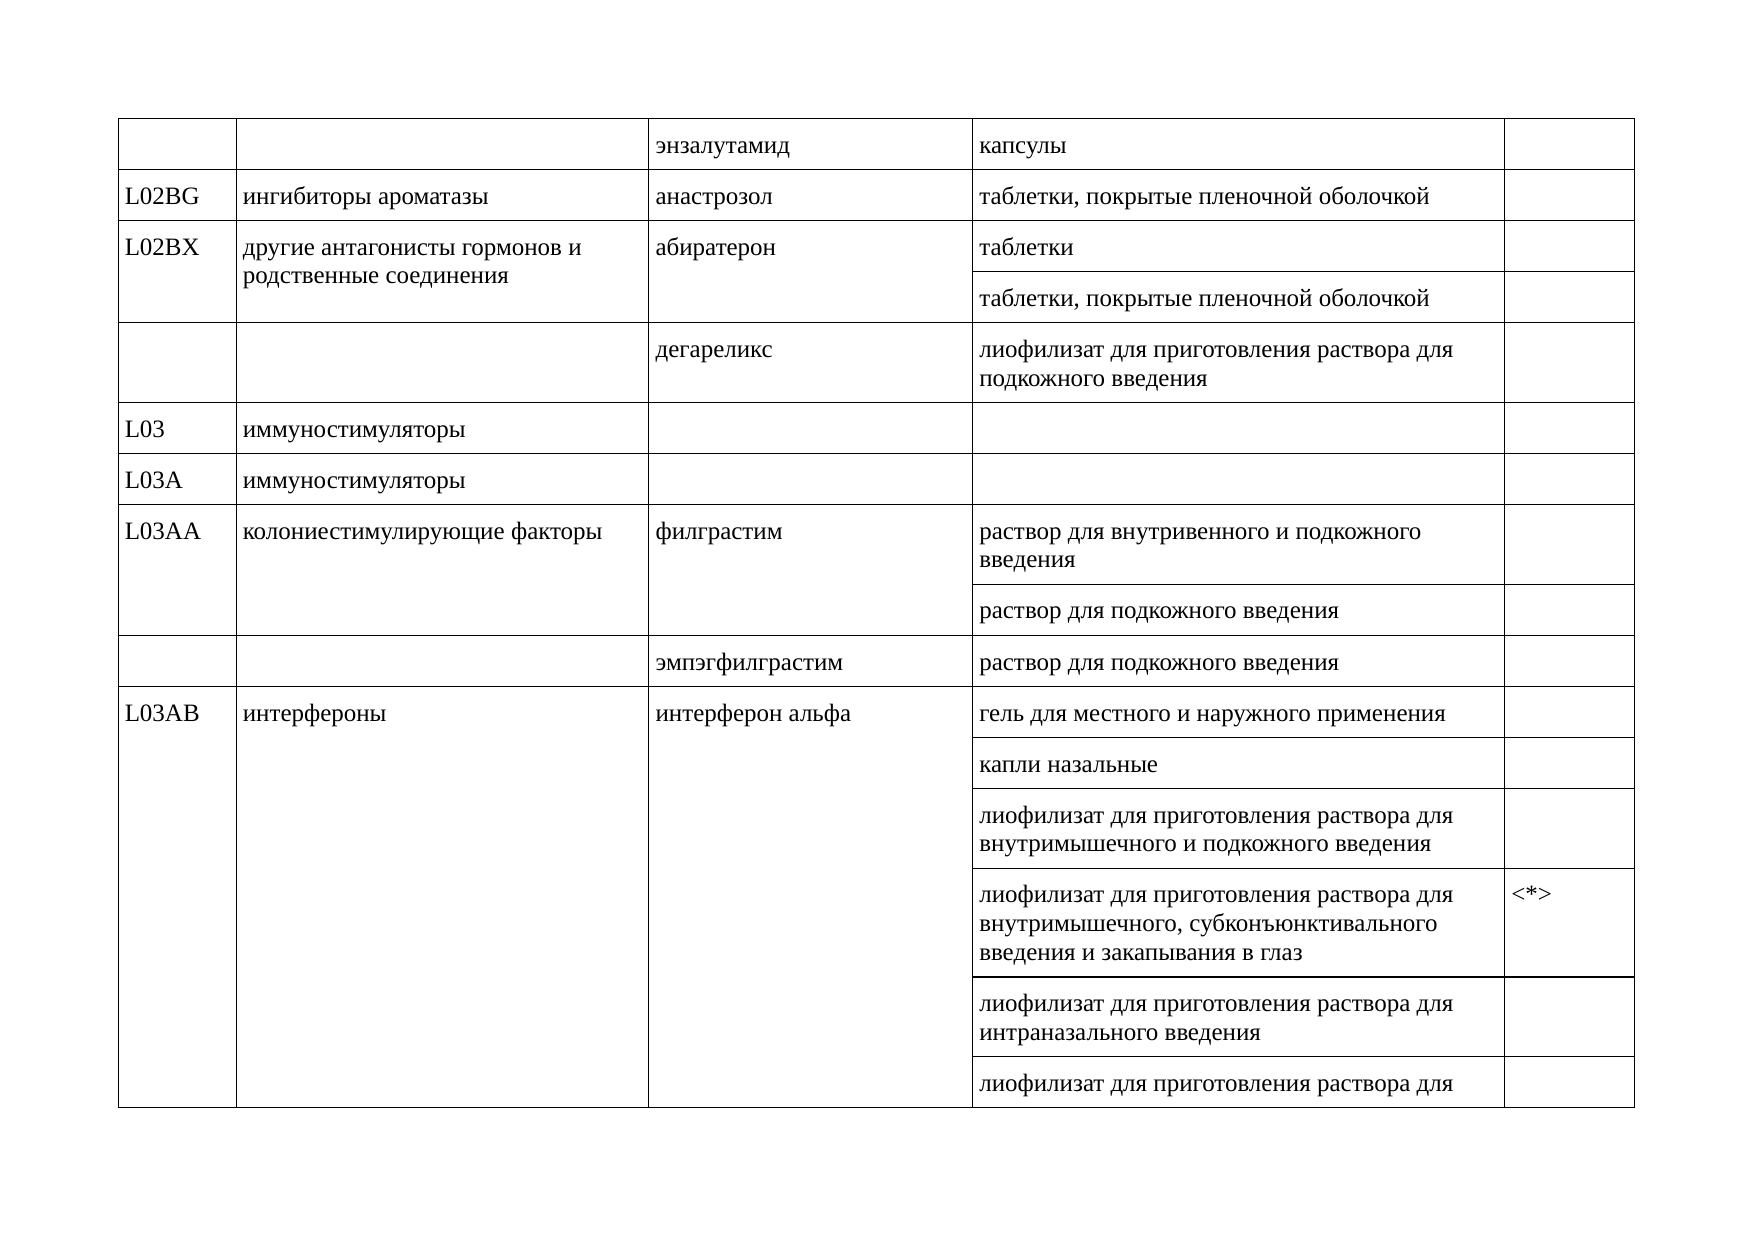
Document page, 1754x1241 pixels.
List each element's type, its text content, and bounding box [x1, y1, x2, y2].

table_cell иммуностимуляторы [237, 403, 648, 453]
table_cell [1505, 505, 1634, 584]
table_cell [237, 119, 648, 169]
table_cell [1505, 789, 1634, 868]
table_cell лиофилизат для приготовления раствора для подкожного введения [973, 323, 1504, 402]
table_cell капли назальные [973, 738, 1504, 788]
table_cell [1505, 636, 1634, 686]
table_cell колониестимулирующие факторы [237, 505, 648, 635]
table_cell лиофилизат для приготовления раствора для [973, 1057, 1504, 1107]
table_cell раствор для подкожного введения [973, 585, 1504, 635]
table_cell L03AB [119, 687, 236, 1107]
table_cell [1505, 1057, 1634, 1107]
table_cell [1505, 272, 1634, 322]
table_cell [1505, 221, 1634, 271]
table_cell капсулы [973, 119, 1504, 169]
table_cell [1505, 170, 1634, 220]
table_cell иммуностимуляторы [237, 454, 648, 504]
table_cell эмпэгфилграстим [649, 636, 972, 686]
table_cell L03 [119, 403, 236, 453]
table_cell таблетки, покрытые пленочной оболочкой [973, 272, 1504, 322]
table_cell [1505, 403, 1634, 453]
table_cell интерферон альфа [649, 687, 972, 1107]
table_cell интерфероны [237, 687, 648, 1107]
table_cell таблетки, покрытые пленочной оболочкой [973, 170, 1504, 220]
table_cell другие антагонисты гормонов и родственные соединения [237, 221, 648, 322]
table_cell [973, 403, 1504, 453]
table_cell [1505, 738, 1634, 788]
table_cell раствор для внутривенного и подкожного введения [973, 505, 1504, 584]
table_cell ингибиторы ароматазы [237, 170, 648, 220]
table_cell [1505, 687, 1634, 737]
table_cell [649, 454, 972, 504]
table_cell анастрозол [649, 170, 972, 220]
table_cell [973, 454, 1504, 504]
table_cell абиратерон [649, 221, 972, 322]
table_cell [1505, 978, 1634, 1056]
table_cell лиофилизат для приготовления раствора для внутримышечного, субконъюнктивального введения и закапывания в глаз [973, 869, 1504, 976]
table_cell <*> [1505, 869, 1634, 976]
table_cell лиофилизат для приготовления раствора для интраназального введения [973, 978, 1504, 1056]
table_cell L03A [119, 454, 236, 504]
table_cell гель для местного и наружного применения [973, 687, 1504, 737]
table_cell раствор для подкожного введения [973, 636, 1504, 686]
table_cell L02BX [119, 221, 236, 322]
table_cell [119, 119, 236, 169]
table_cell таблетки [973, 221, 1504, 271]
table_cell [1505, 454, 1634, 504]
table_cell [1505, 323, 1634, 402]
table_cell [119, 636, 236, 686]
table_cell [119, 323, 236, 402]
table_cell [1505, 585, 1634, 635]
table_cell L03AA [119, 505, 236, 635]
table_cell энзалутамид [649, 119, 972, 169]
table_cell [1505, 119, 1634, 169]
table_cell филграстим [649, 505, 972, 635]
table_cell L02BG [119, 170, 236, 220]
table_cell дегареликс [649, 323, 972, 402]
table_cell лиофилизат для приготовления раствора для внутримышечного и подкожного введения [973, 789, 1504, 868]
table_cell [649, 403, 972, 453]
table_cell [237, 323, 648, 402]
table_cell [237, 636, 648, 686]
